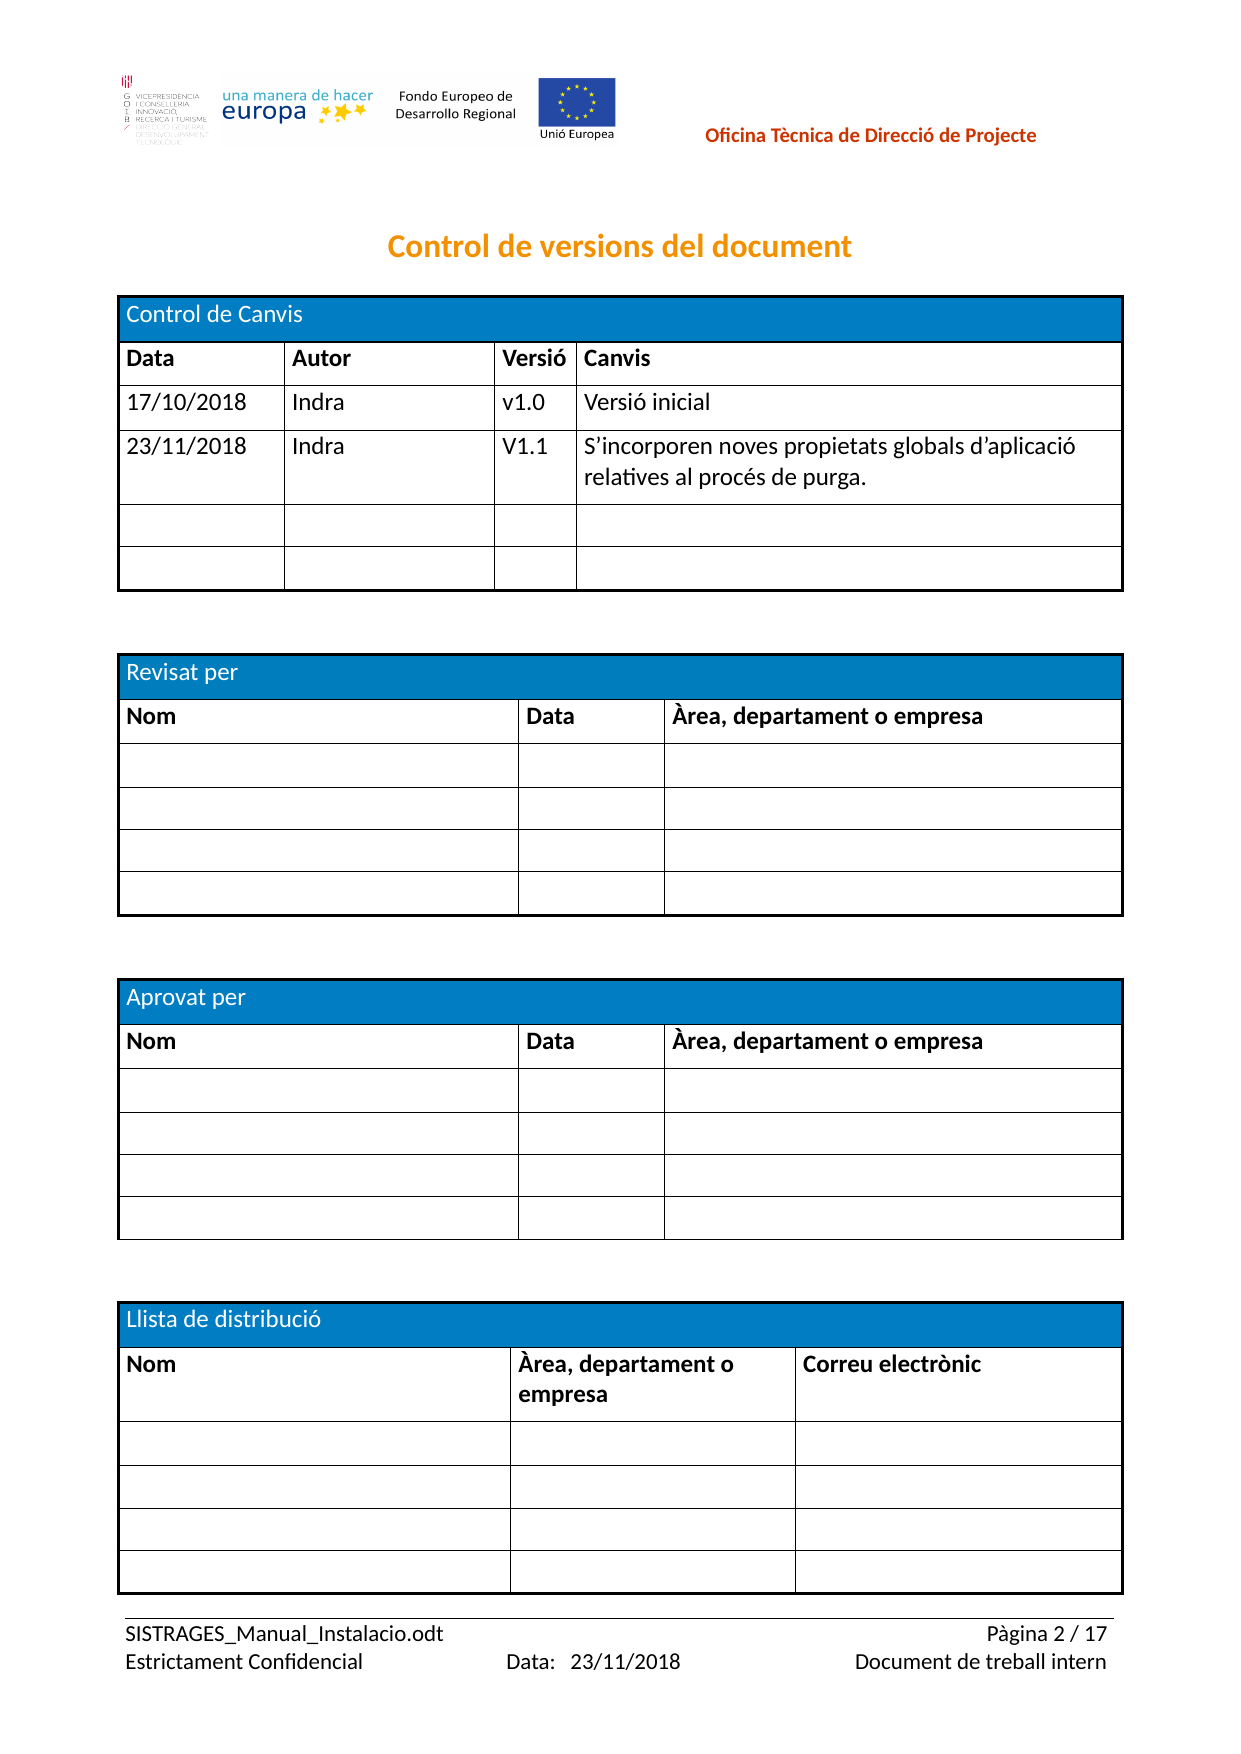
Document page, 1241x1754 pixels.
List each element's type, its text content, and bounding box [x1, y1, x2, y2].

table_cell [120, 1551, 510, 1592]
table_cell [665, 1155, 1121, 1196]
table_cell v1.0 [495, 386, 576, 429]
table_cell [796, 1509, 1121, 1550]
table_cell Data [120, 343, 284, 385]
table_cell [511, 1422, 795, 1465]
table_cell [519, 788, 664, 829]
table_cell [495, 505, 576, 546]
table_cell [285, 547, 494, 588]
table_cell [519, 744, 664, 787]
table_cell [796, 1466, 1121, 1507]
table_cell Data [519, 700, 664, 743]
table_cell [120, 1466, 510, 1507]
table_cell [120, 872, 518, 913]
table_cell [519, 830, 664, 871]
table_cell [511, 1466, 795, 1507]
table_cell [665, 1069, 1121, 1112]
table_cell [120, 1069, 518, 1112]
table_cell Àrea, departament o empresa [665, 700, 1121, 743]
table_cell [665, 1113, 1121, 1154]
table_cell [796, 1551, 1121, 1592]
table_cell Nom [120, 700, 518, 743]
table_cell [120, 505, 284, 546]
subtitle Control de versions del document [118, 225, 1122, 266]
table_header Control de Canvis [120, 298, 1121, 341]
table_cell V1.1 [495, 431, 576, 504]
table_cell [577, 505, 1121, 546]
table_cell [285, 505, 494, 546]
table_cell [665, 744, 1121, 787]
table_cell Data [519, 1025, 664, 1068]
picture [219, 73, 621, 147]
table_cell [665, 788, 1121, 829]
table_cell [519, 1069, 664, 1112]
table_cell [665, 830, 1121, 871]
table_header Revisat per [120, 656, 1121, 699]
table_cell Àrea, departament o empresa [665, 1025, 1121, 1068]
table_cell 17/10/2018 [120, 386, 284, 429]
table_cell Correu electrònic [796, 1348, 1121, 1421]
table_cell [120, 744, 518, 787]
table_cell Nom [120, 1348, 510, 1421]
table_cell [120, 1113, 518, 1154]
table_cell [665, 1197, 1121, 1238]
table_cell [120, 1197, 518, 1238]
table_header Aprovat per [120, 981, 1121, 1024]
table_cell [519, 1155, 664, 1196]
table_cell Nom [120, 1025, 518, 1068]
table_cell Autor [285, 343, 494, 385]
picture [118, 73, 213, 147]
table_cell 23/11/2018 [120, 431, 284, 504]
table_cell [120, 1422, 510, 1465]
table_cell Versió inicial [577, 386, 1121, 429]
table_cell [120, 830, 518, 871]
table_cell [120, 788, 518, 829]
table_header Llista de distribució [120, 1304, 1121, 1347]
table_cell [665, 872, 1121, 913]
table_cell [120, 1509, 510, 1550]
table_cell Àrea, departament o empresa [511, 1348, 795, 1421]
table_cell Versió [495, 343, 576, 385]
table_cell Indra [285, 431, 494, 504]
table_cell [120, 1155, 518, 1196]
table_cell [519, 1113, 664, 1154]
table_cell [577, 547, 1121, 588]
table_cell Indra [285, 386, 494, 429]
table_cell [796, 1422, 1121, 1465]
table_cell [120, 547, 284, 588]
table_cell Canvis [577, 343, 1121, 385]
table_cell [519, 872, 664, 913]
table_cell [519, 1197, 664, 1238]
table_cell [495, 547, 576, 588]
table_cell S’incorporen noves propietats globals d’aplicació relatives al procés de purga. [577, 431, 1121, 504]
table_cell [511, 1509, 795, 1550]
table_cell [511, 1551, 795, 1592]
